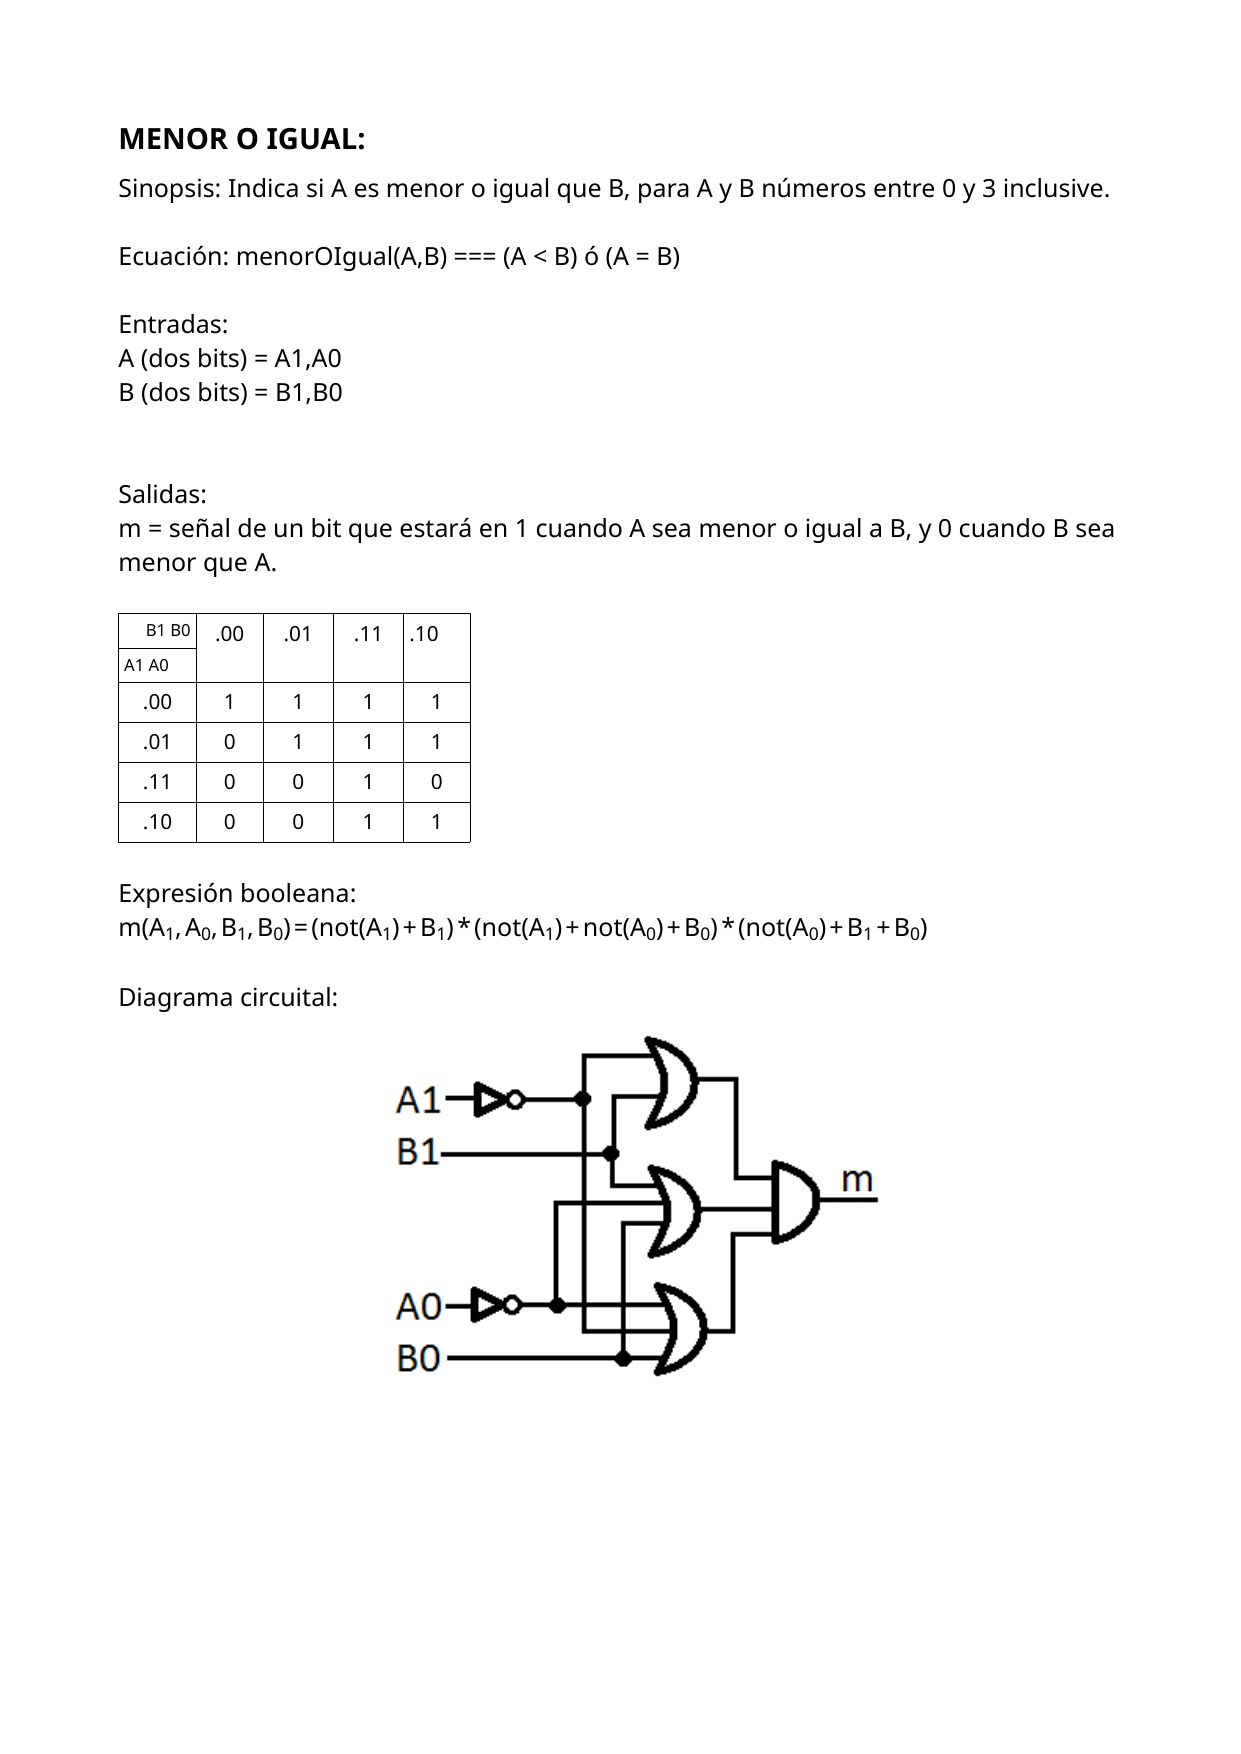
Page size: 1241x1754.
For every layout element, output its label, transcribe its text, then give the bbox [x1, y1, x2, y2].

text Ecuación: menorOIgual(A,B) === (A < B) ó (A = B) [118, 238, 1122, 272]
table_header .10 [404, 614, 470, 682]
subtitle MENOR O IGUAL: [118, 118, 1122, 158]
text A (dos bits) = A1,A0 [118, 341, 1122, 375]
table_cell 1 [334, 803, 403, 842]
text Entradas: [118, 307, 1122, 341]
text Diagrama circuital: [118, 979, 1122, 1013]
text Sinopsis: Indica si A es menor o igual que B, para A y B números entre 0 y 3 inclusive. [118, 170, 1122, 204]
table_cell A1 A0 [119, 649, 196, 682]
text m = señal de un bit que estará en 1 cuando A sea menor o igual a B, y 0 cuando B sea menor que A. [118, 511, 1122, 579]
text B (dos bits) = B1,B0 [118, 375, 1122, 409]
table_cell 1 [334, 723, 403, 762]
table_cell 1 [334, 763, 403, 802]
table_cell .11 [119, 763, 196, 802]
table_cell .00 [119, 683, 196, 722]
table_cell 0 [197, 803, 263, 842]
table_cell 0 [264, 763, 333, 802]
picture [355, 1013, 885, 1381]
text Expresión booleana: [118, 876, 1122, 910]
table_cell 1 [404, 683, 470, 722]
table_cell 1 [264, 723, 333, 762]
text Salidas: [118, 477, 1122, 511]
table_header B1 B0 [119, 614, 196, 647]
table_cell 1 [404, 723, 470, 762]
table_header .00 [197, 614, 263, 682]
table_cell .01 [119, 723, 196, 762]
table_cell 1 [197, 683, 263, 722]
table_header .01 [264, 614, 333, 682]
table_cell 0 [197, 763, 263, 802]
table_header .11 [334, 614, 403, 682]
table_cell 1 [334, 683, 403, 722]
table_cell 0 [264, 803, 333, 842]
table_cell 0 [197, 723, 263, 762]
table_cell 0 [404, 763, 470, 802]
table_cell 1 [264, 683, 333, 722]
table_cell .10 [119, 803, 196, 842]
table_cell 1 [404, 803, 470, 842]
text m(A1, A0, B1, B0) = (not(A1) + B1) * (not(A1) + not(A0) + B0) * (not(A0) + B1 + B0) [118, 910, 1122, 945]
